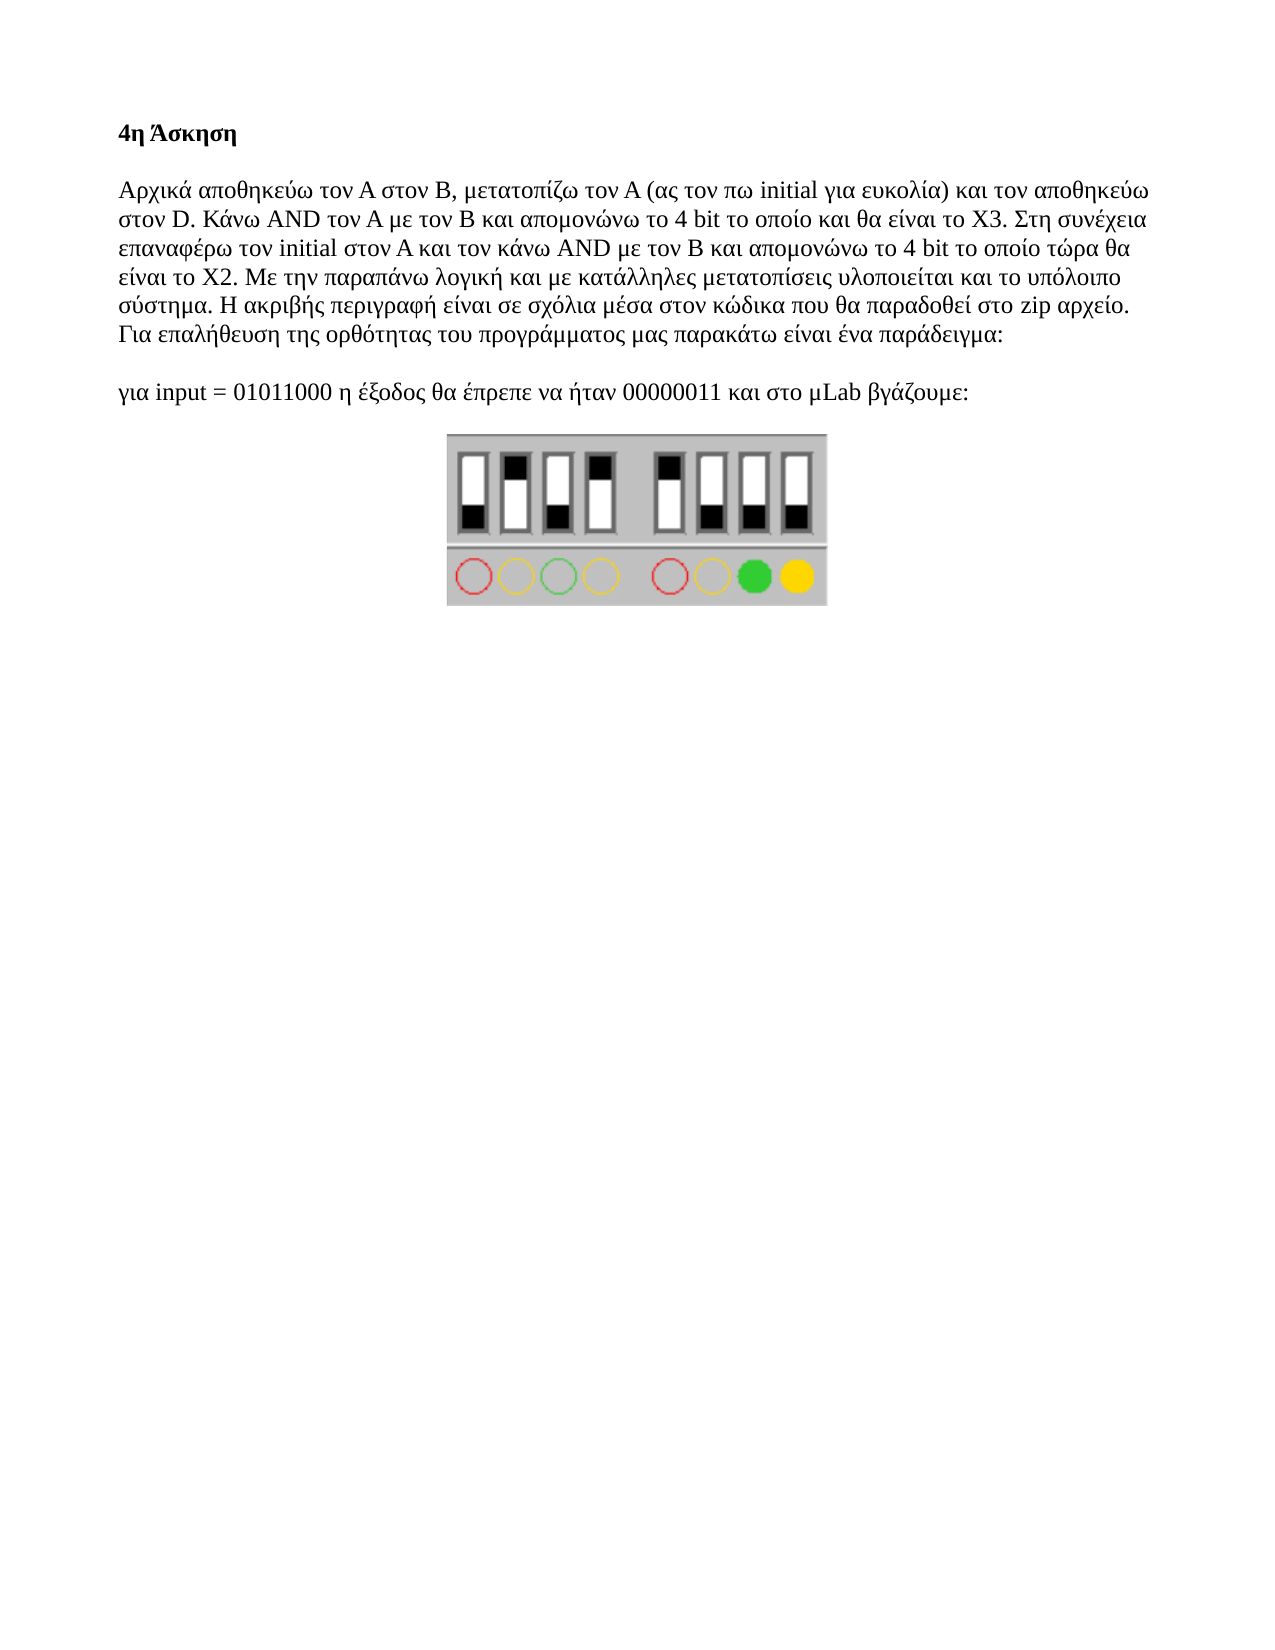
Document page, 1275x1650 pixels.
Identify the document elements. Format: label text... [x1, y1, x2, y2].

text Αρχικά αποθηκεύω τον Α στον Β, μετατοπίζω τον Α (ας τον πω initial για ευκολία) και τον αποθηκεύω στον D. Κάνω AND τον Α με τον Β και απομονώνω το 4 bit το οποίο και θα είναι το Χ3. Στη συνέχεια επαναφέρω τον initial στον Α και τον κάνω AND με τον Β και απομονώνω το 4 bit το οποίο τώρα θα είναι το X2. Με την παραπάνω λογική και με κατάλληλες μετατοπίσεις υλοποιείται και το υπόλοιπο σύστημα. Η ακριβής περιγραφή είναι σε σχόλια μέσα στον κώδικα που θα παραδοθεί στο zip αρχείο. [118, 176, 1157, 319]
picture [446, 434, 829, 606]
text Για επαλήθευση της ορθότητας του προγράμματος μας παρακάτω είναι ένα παράδειγμα: [118, 319, 1157, 348]
text για input = 01011000 η έξοδος θα έπρεπε να ήταν 00000011 και στο μLab βγάζουμε: [118, 377, 1157, 406]
text 4η Άσκηση [118, 118, 1157, 147]
